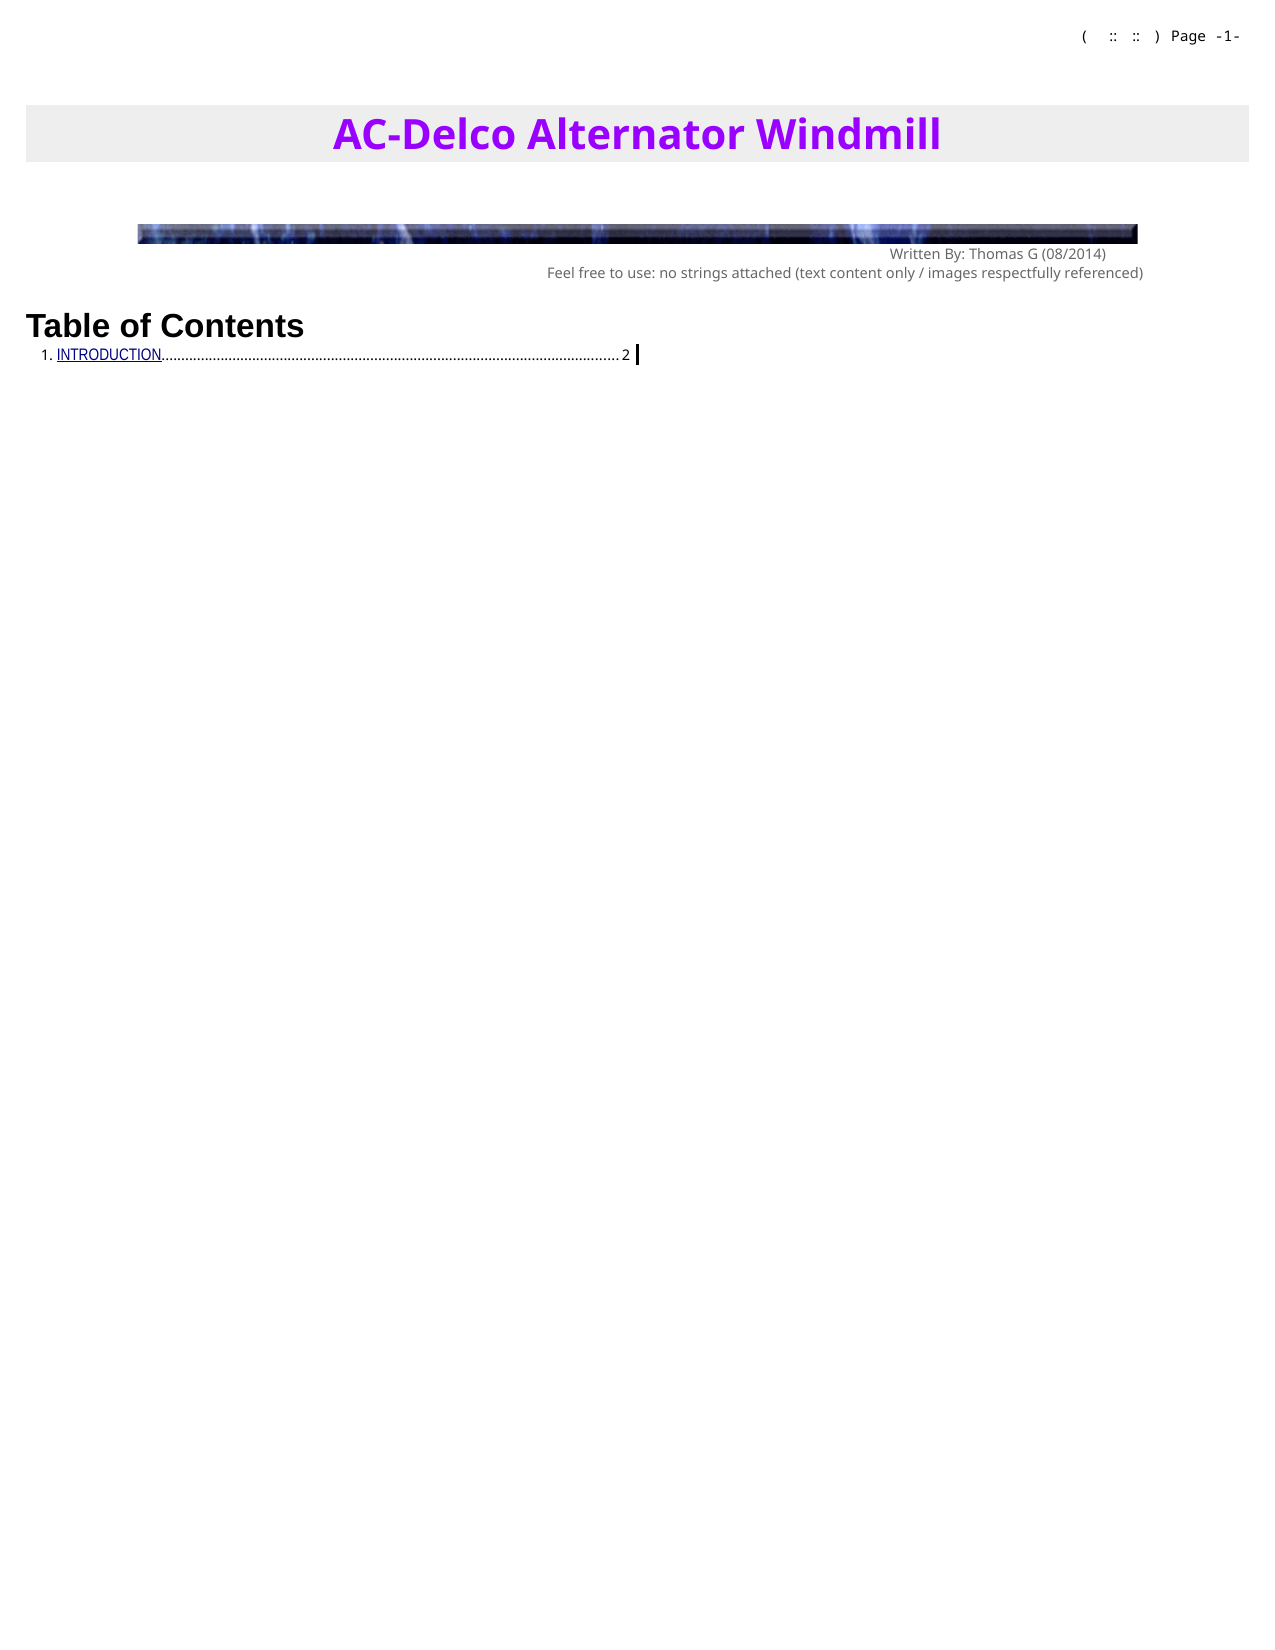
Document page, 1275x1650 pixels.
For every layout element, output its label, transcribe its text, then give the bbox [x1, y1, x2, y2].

subtitle Table of Contents [26, 306, 1249, 344]
picture [137, 224, 1138, 244]
text 1. INTRODUCTION 2 [41, 344, 630, 364]
text Written By: Thomas G (08/2014) [26, 225, 1249, 263]
title AC-Delco Alternator Windmill [26, 105, 1249, 162]
text Feel free to use: no strings attached (text content only / images respectfully referenced) [26, 263, 1249, 283]
